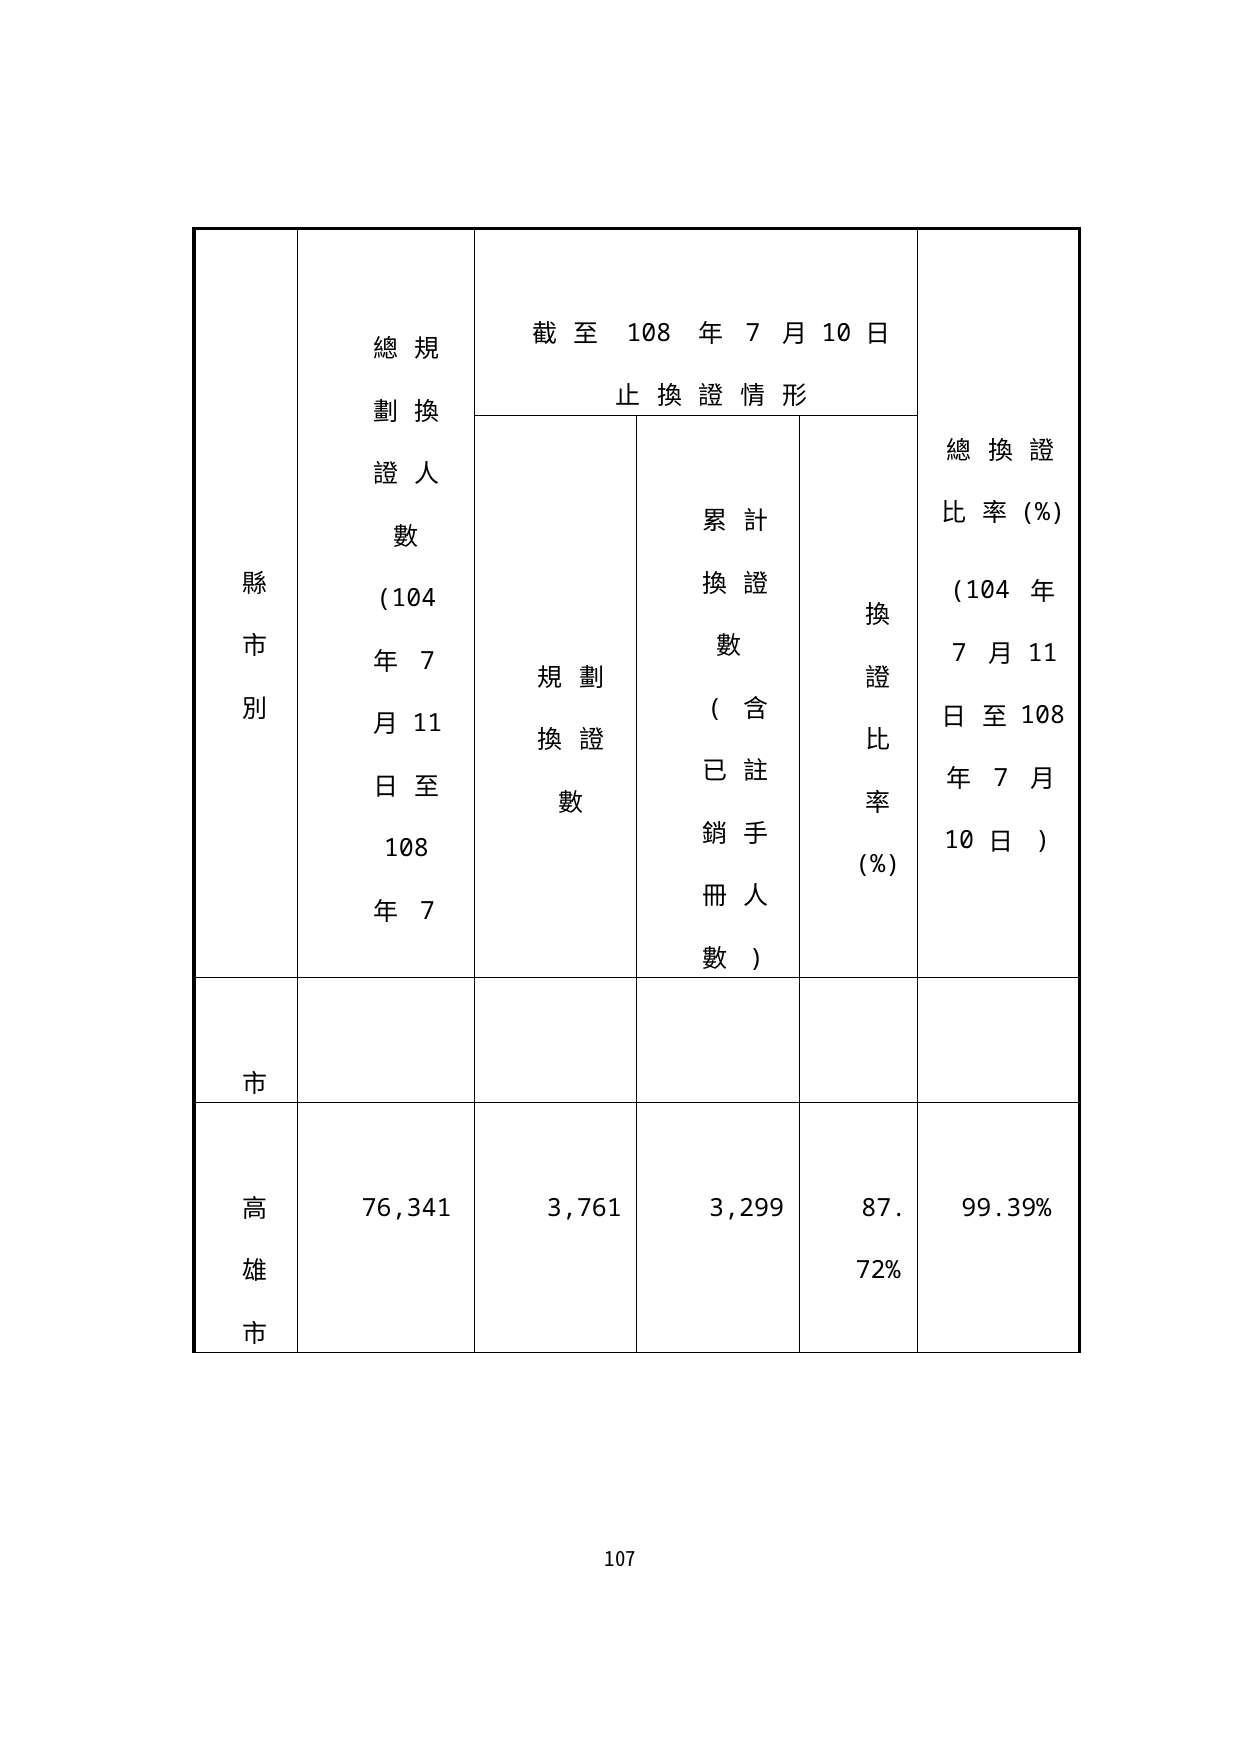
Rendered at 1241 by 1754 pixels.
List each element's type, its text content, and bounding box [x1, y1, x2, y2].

table_cell 規劃換證數 [475, 416, 636, 977]
table_cell 換證比率(%) [800, 416, 917, 977]
table_cell [918, 978, 1078, 1102]
table_cell [800, 978, 917, 1102]
table_cell 3,761 [475, 1103, 636, 1352]
table_cell 99.39% [918, 1103, 1078, 1352]
table_header 總換證比率(%) (104年7月11日至108年7月10日) [918, 230, 1078, 977]
table_cell 高雄市 [196, 1103, 297, 1352]
table_header 總規劃換證人數 (104年7月11日至108年7月10日) [298, 230, 474, 977]
table_cell 3,299 [637, 1103, 799, 1352]
table_header 截至108年7月10日止換證情形 [475, 230, 917, 415]
table_cell 76,341 [298, 1103, 474, 1352]
table_cell 市 [196, 978, 297, 1102]
table_cell 87.72% [800, 1103, 917, 1352]
table_cell 累計換證數(含已註銷手冊人數) [637, 416, 799, 977]
table_header 縣市別 [196, 230, 297, 977]
table_cell [637, 978, 799, 1102]
table_cell [298, 978, 474, 1102]
table_cell [475, 978, 636, 1102]
